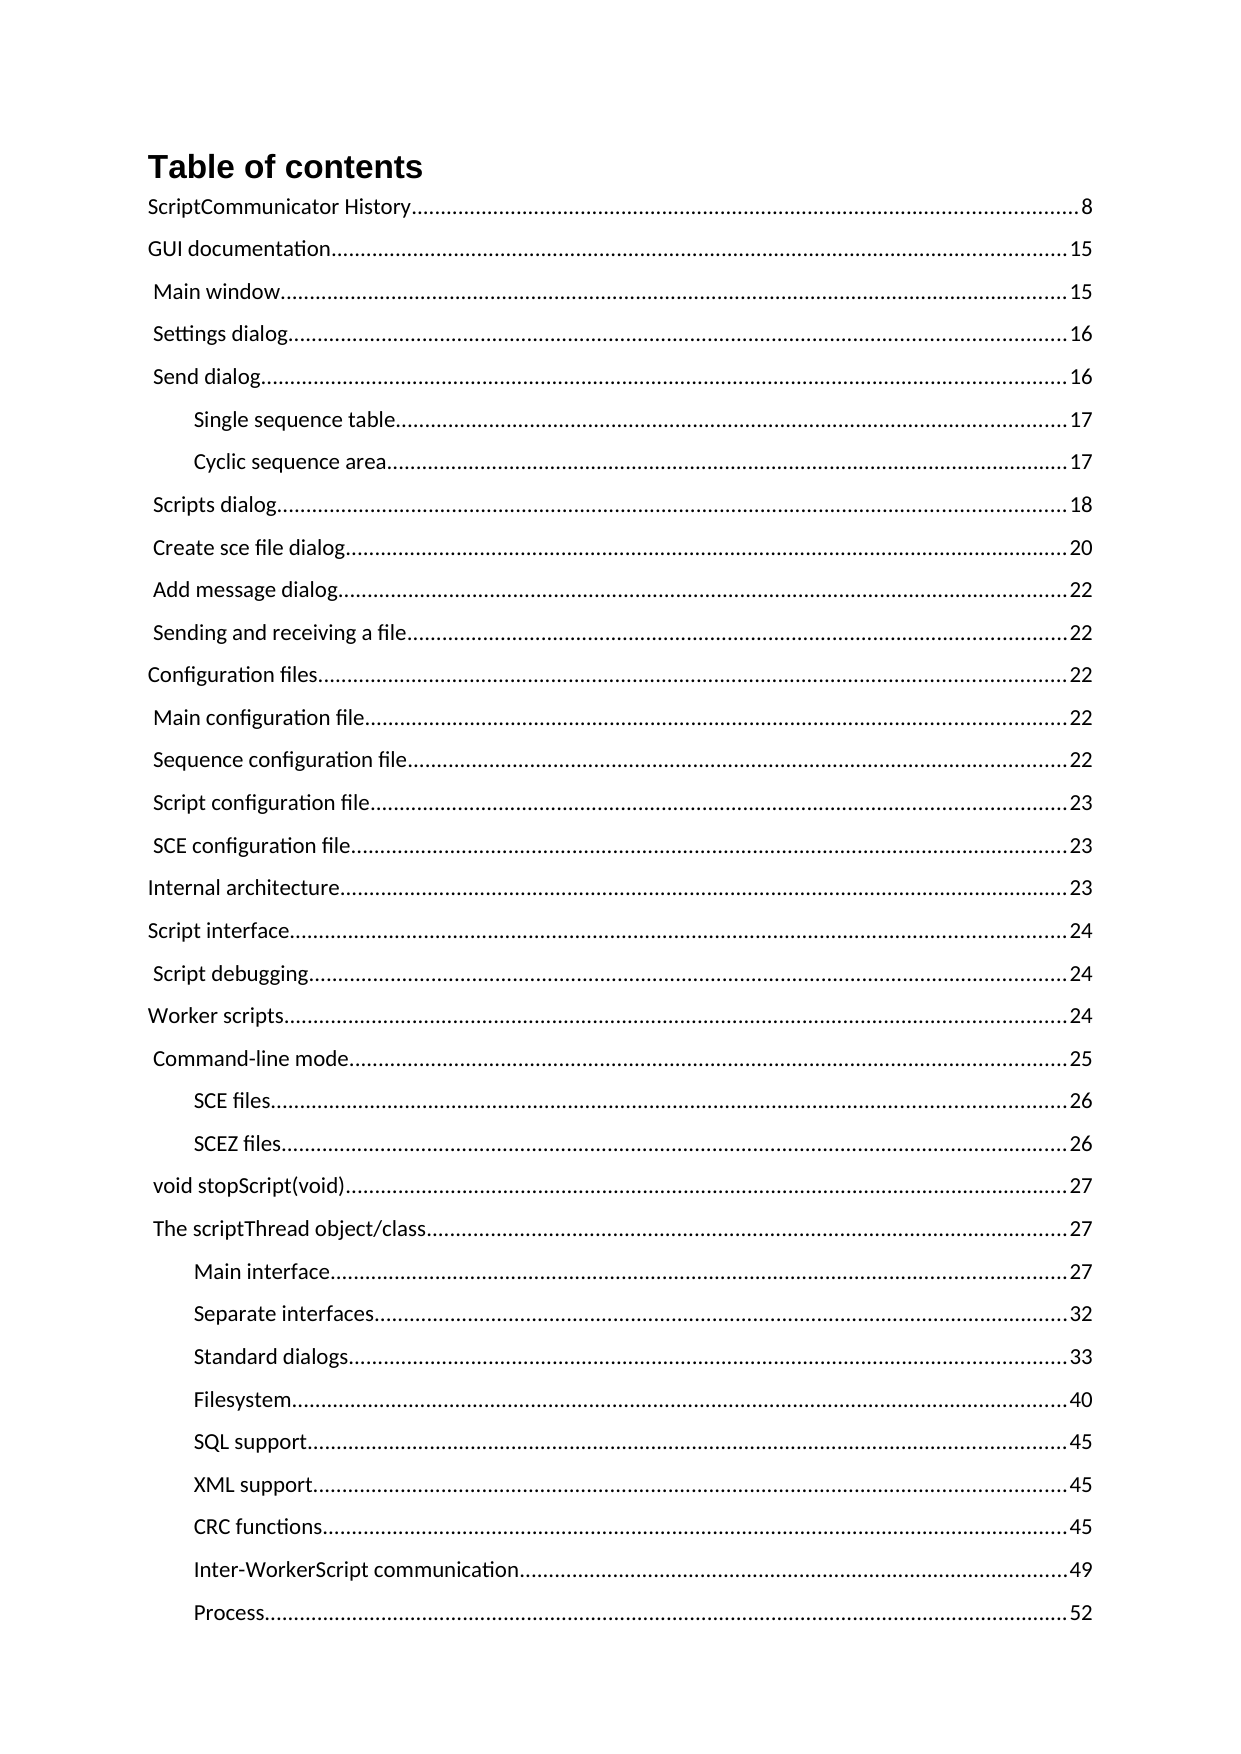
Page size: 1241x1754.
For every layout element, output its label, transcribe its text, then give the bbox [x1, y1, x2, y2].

text Inter-WorkerScript communication 49 [193, 1555, 1093, 1583]
text GUI documentation 15 [148, 234, 1093, 262]
text Script configuration file 23 [153, 788, 1093, 816]
text Scripts dialog 18 [153, 490, 1093, 518]
text Command-line mode 25 [153, 1044, 1093, 1072]
text Script interface 24 [148, 916, 1093, 944]
text void stopScript(void) 27 [153, 1172, 1093, 1200]
text Main configuration file 22 [153, 703, 1093, 731]
text Single sequence table 17 [193, 405, 1093, 433]
subtitle Table of contents [148, 148, 1093, 186]
text Filesystem 40 [193, 1385, 1093, 1413]
text Main interface 27 [193, 1257, 1093, 1285]
text Send dialog 16 [153, 362, 1093, 390]
text CRC functions 45 [193, 1512, 1093, 1541]
text Sending and receiving a file 22 [153, 618, 1093, 646]
text Process 52 [193, 1598, 1093, 1626]
text Settings dialog 16 [153, 319, 1093, 348]
text SCE configuration file 23 [153, 831, 1093, 859]
text SCEZ files 26 [193, 1129, 1093, 1157]
text Separate interfaces 32 [193, 1299, 1093, 1327]
text The scriptThread object/class 27 [153, 1214, 1093, 1242]
text Configuration files 22 [148, 660, 1093, 688]
text SQL support 45 [193, 1427, 1093, 1455]
text ScriptCommunicator History 8 [148, 192, 1093, 220]
text Create sce file dialog 20 [153, 533, 1093, 561]
text Cyclic sequence area 17 [193, 447, 1093, 475]
text Sequence configuration file 22 [153, 746, 1093, 774]
text Add message dialog 22 [153, 575, 1093, 603]
text Standard dialogs 33 [193, 1342, 1093, 1370]
text Main window 15 [153, 277, 1093, 305]
text Worker scripts 24 [148, 1001, 1093, 1029]
text XML support 45 [193, 1470, 1093, 1498]
text Script debugging 24 [153, 959, 1093, 987]
text Internal architecture 23 [148, 873, 1093, 901]
text SCE files 26 [193, 1086, 1093, 1114]
